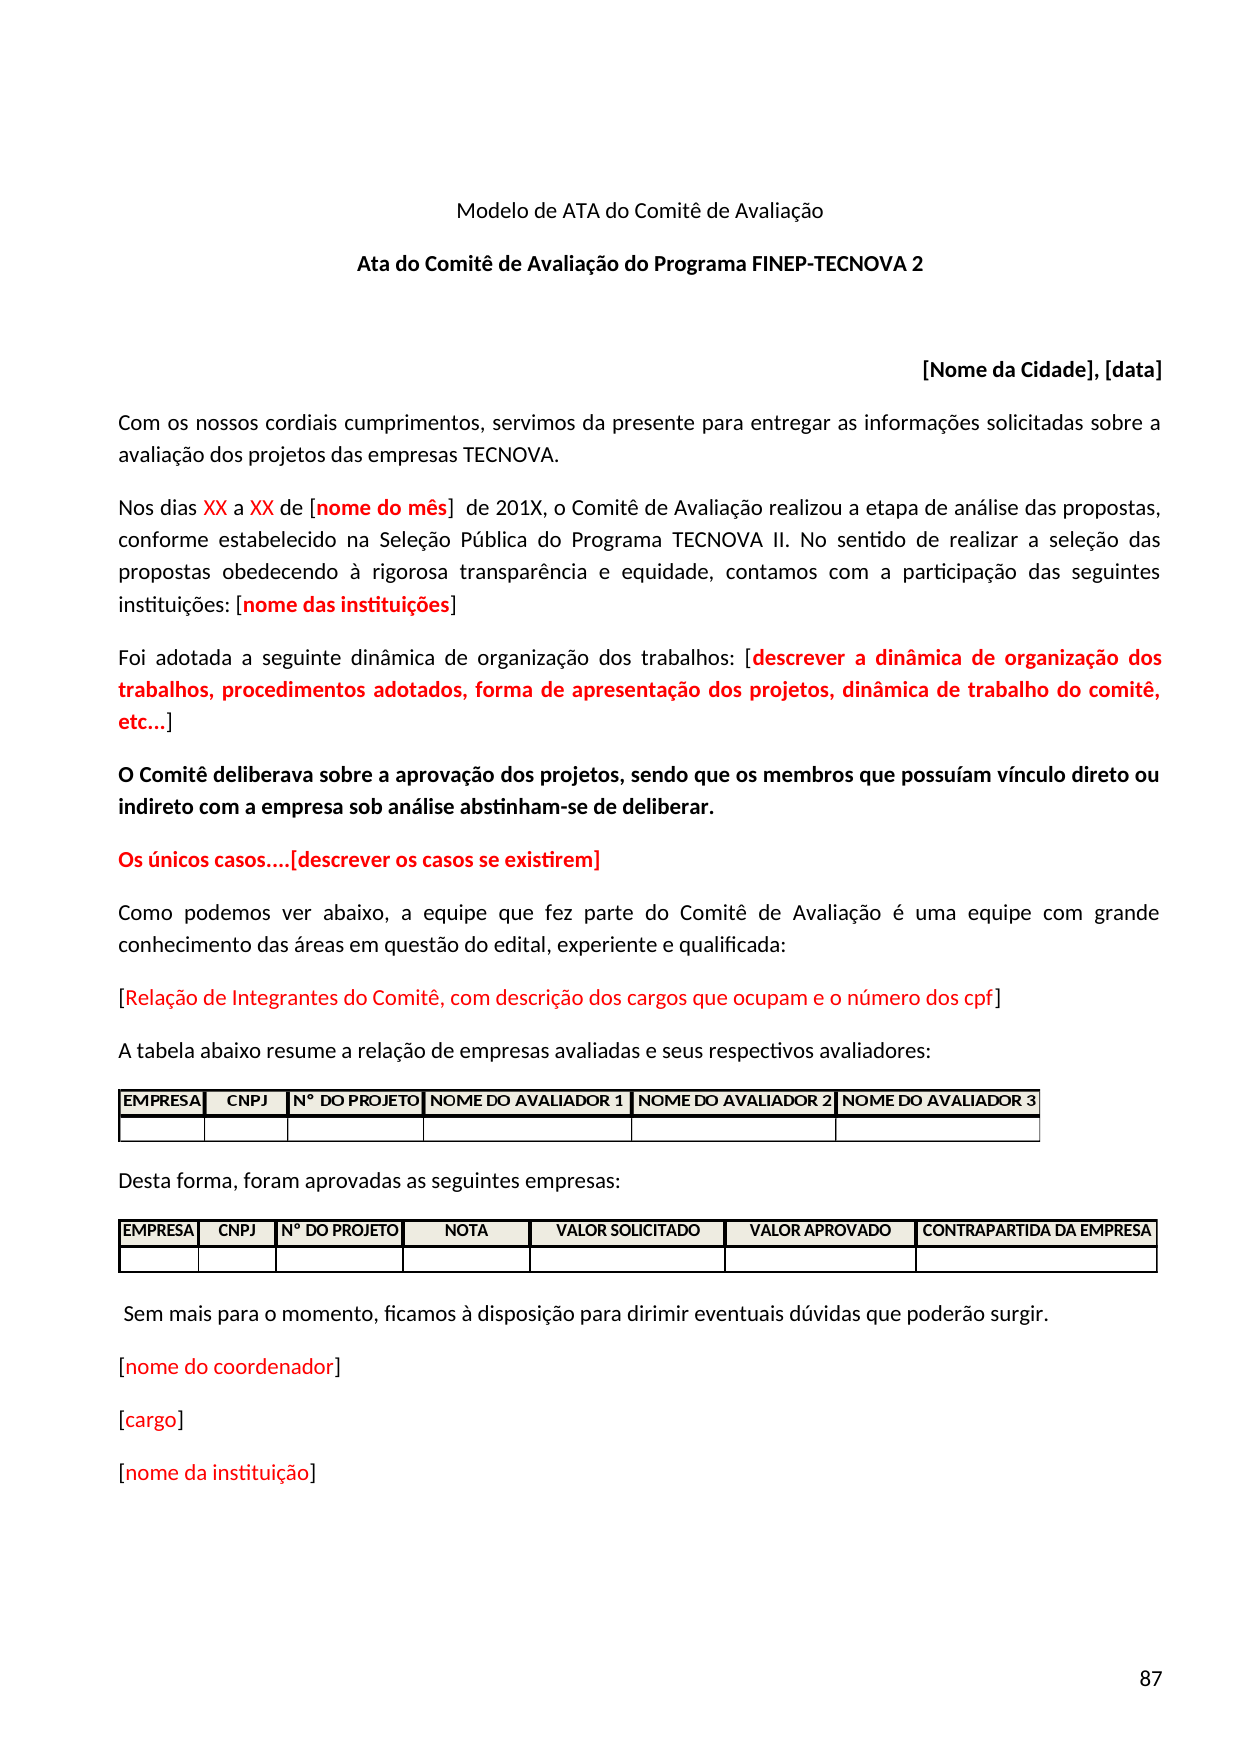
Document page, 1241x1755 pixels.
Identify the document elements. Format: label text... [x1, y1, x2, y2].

text [nome da instituição] [118, 1458, 1162, 1486]
text Foi adotada a seguinte dinâmica de organização dos trabalhos: [descrever a dinâmica de organização dos trabalhos, procedimentos adotados, forma de apresentação dos projetos, dinâmica de trabalho do comitê, etc...] [118, 643, 1162, 735]
text Ata do Comitê de Avaliação do Programa FINEP-TECNOVA 2 [118, 249, 1162, 277]
text Como podemos ver abaixo, a equipe que fez parte do Comitê de Avaliação é uma equipe com grande conhecimento das áreas em questão do edital, experiente e qualificada: [118, 898, 1162, 958]
text Modelo de ATA do Comitê de Avaliação [118, 196, 1162, 224]
text [nome do coordenador] [118, 1352, 1162, 1380]
text Os únicos casos....[descrever os casos se existirem] [118, 845, 1162, 873]
text [cargo] [118, 1405, 1162, 1433]
text A tabela abaixo resume a relação de empresas avaliadas e seus respectivos avaliadores: [118, 1037, 1162, 1064]
text Sem mais para o momento, ficamos à disposição para dirimir eventuais dúvidas que poderão surgir. [118, 1299, 1162, 1327]
text O Comitê deliberava sobre a aprovação dos projetos, sendo que os membros que possuíam vínculo direto ou indireto com a empresa sob análise abstinham-se de deliberar. [118, 760, 1162, 820]
text Nos dias XX a XX de [nome do mês] de 201X, o Comitê de Avaliação realizou a etapa de análise das propostas, conforme estabelecido na Seleção Pública do Programa TECNOVA II. No sentido de realizar a seleção das propostas obedecendo à rigorosa transparência e equidade, contamos com a participação das seguintes instituições: [nome das instituições] [118, 493, 1162, 618]
text Com os nossos cordiais cumprimentos, servimos da presente para entregar as informações solicitadas sobre a avaliação dos projetos das empresas TECNOVA. [118, 408, 1162, 468]
text [Relação de Integrantes do Comitê, com descrição dos cargos que ocupam e o número dos cpf] [118, 983, 1162, 1012]
text Desta forma, foram aprovadas as seguintes empresas: [118, 1166, 1162, 1194]
text [Nome da Cidade], [data] [118, 355, 1162, 383]
